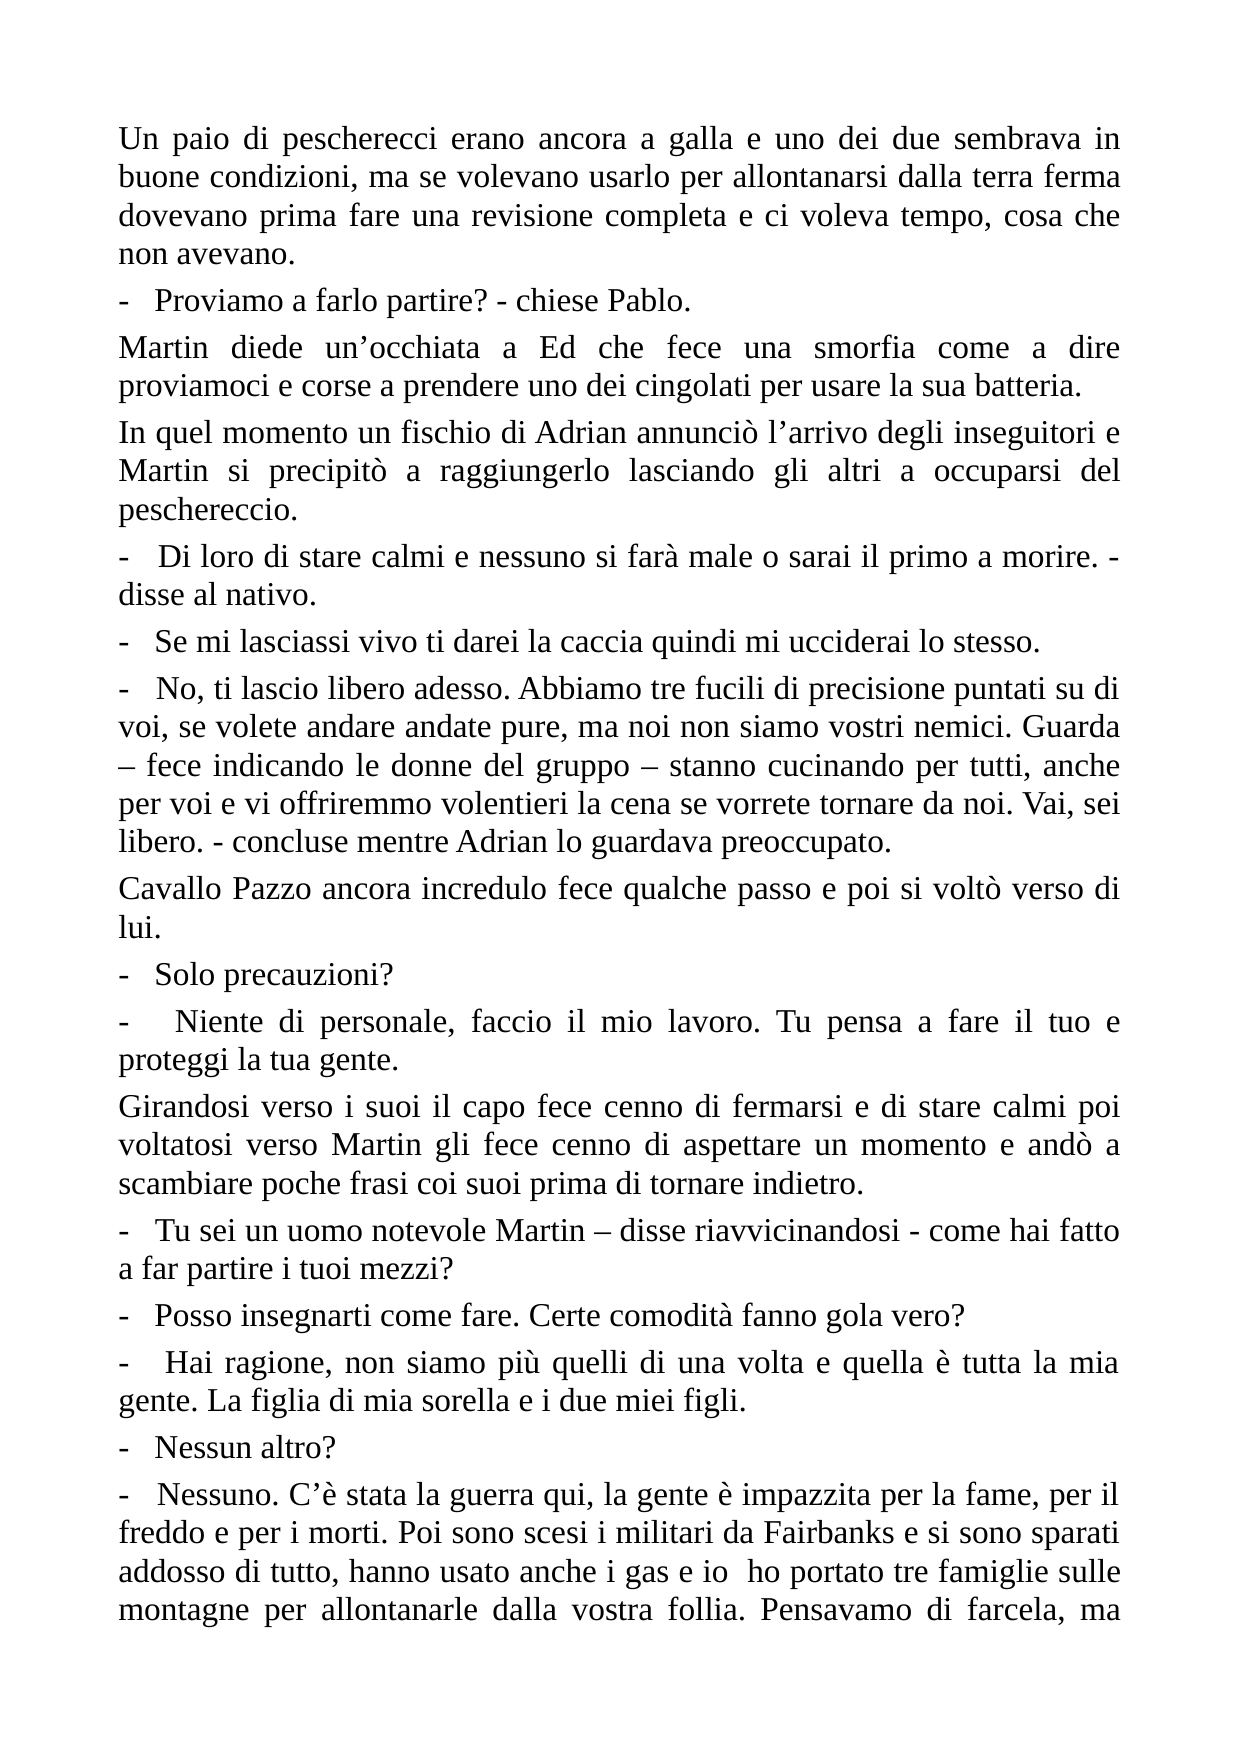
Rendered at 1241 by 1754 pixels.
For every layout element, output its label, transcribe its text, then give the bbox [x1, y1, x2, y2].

text - Di loro di stare calmi e nessuno si farà male o sarai il primo a morire. - disse al nativo. [118, 536, 1122, 613]
text - Tu sei un uomo notevole Martin – disse riavvicinandosi - come hai fatto a far partire i tuoi mezzi? [118, 1210, 1122, 1287]
text - Proviamo a farlo partire? - chiese Pablo. [118, 280, 1122, 318]
text - Se mi lasciassi vivo ti darei la caccia quindi mi ucciderai lo stesso. [118, 621, 1122, 660]
text In quel momento un fischio di Adrian annunciò l’arrivo degli inseguitori e Martin si precipitò a raggiungerlo lasciando gli altri a occuparsi del peschereccio. [118, 412, 1122, 527]
text Cavallo Pazzo ancora incredulo fece qualche passo e poi si voltò verso di lui. [118, 869, 1122, 945]
text - Posso insegnarti come fare. Certe comodità fanno gola vero? [118, 1295, 1122, 1333]
text - Nessun altro? [118, 1427, 1122, 1466]
text Girandosi verso i suoi il capo fece cenno di fermarsi e di stare calmi poi voltatosi verso Martin gli fece cenno di aspettare un momento e andò a scambiare poche frasi coi suoi prima di tornare indietro. [118, 1086, 1122, 1201]
text Martin diede un’occhiata a Ed che fece una smorfia come a dire proviamoci e corse a prendere uno dei cingolati per usare la sua batteria. [118, 327, 1122, 404]
text - Solo precauzioni? [118, 954, 1122, 992]
text - Hai ragione, non siamo più quelli di una volta e quella è tutta la mia gente. La figlia di mia sorella e i due miei figli. [118, 1342, 1122, 1419]
text - Nessuno. C’è stata la guerra qui, la gente è impazzita per la fame, per il freddo e per i morti. Poi sono scesi i militari da Fairbanks e si sono sparati addosso di tutto, hanno usato anche i gas e io ho portato tre famiglie sulle montagne per allontanarle dalla vostra follia. Pensavamo di farcela, ma [118, 1474, 1122, 1628]
text Un paio di pescherecci erano ancora a galla e uno dei due sembrava in buone condizioni, ma se volevano usarlo per allontanarsi dalla terra ferma dovevano prima fare una revisione completa e ci voleva tempo, cosa che non avevano. [118, 118, 1122, 271]
text - Niente di personale, faccio il mio lavoro. Tu pensa a fare il tuo e proteggi la tua gente. [118, 1001, 1122, 1078]
text - No, ti lascio libero adesso. Abbiamo tre fucili di precisione puntati su di voi, se volete andare andate pure, ma noi non siamo vostri nemici. Guarda – fece indicando le donne del gruppo – stanno cucinando per tutti, anche per voi e vi offriremmo volentieri la cena se vorrete tornare da noi. Vai, sei libero. - concluse mentre Adrian lo guardava preoccupato. [118, 668, 1122, 860]
